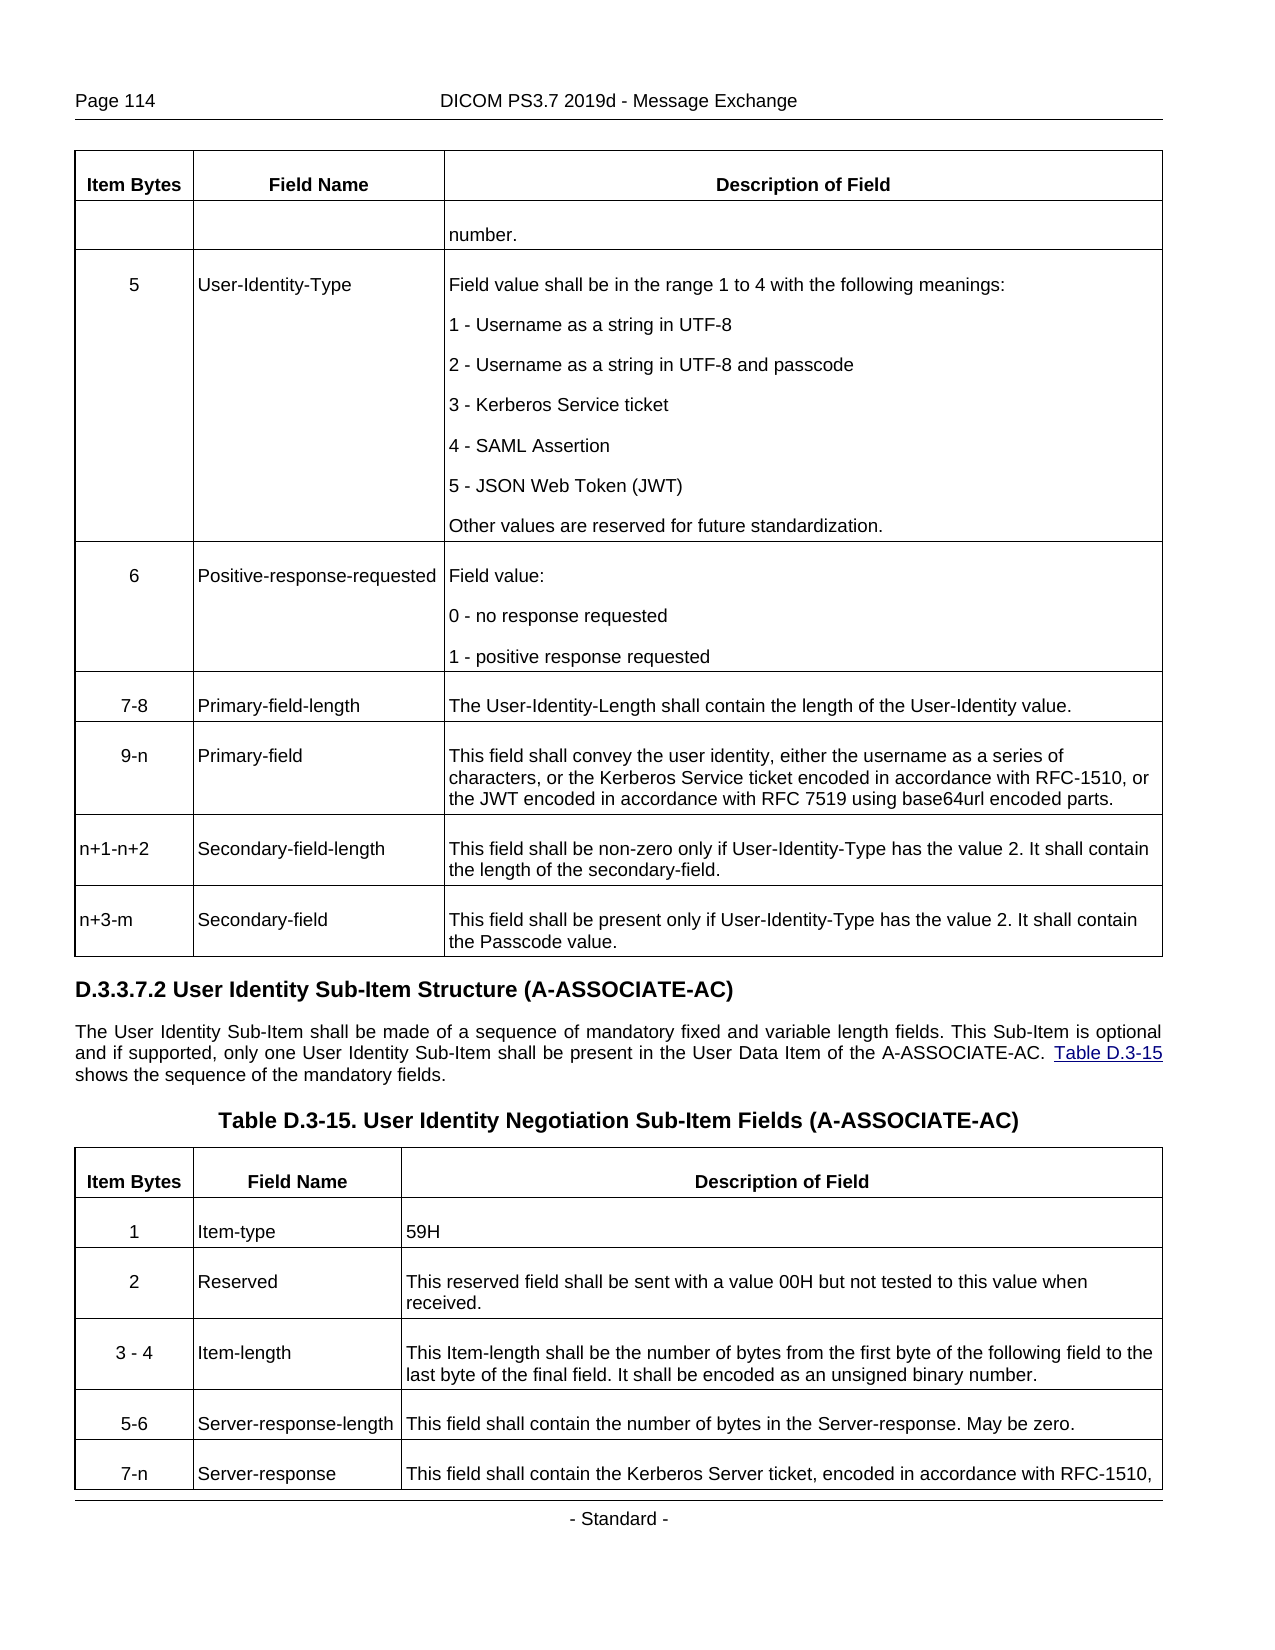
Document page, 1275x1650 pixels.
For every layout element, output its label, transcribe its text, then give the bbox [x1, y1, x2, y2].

table_cell The User-Identity-Length shall contain the length of the User-Identity value. [445, 672, 1162, 721]
table_cell Field value shall be in the range 1 to 4 with the following meanings: 1 - Username as a string in UTF-8 2 - Username as a string in UTF-8 and passcode 3 - Kerberos Service ticket 4 - SAML Assertion 5 - JSON Web Token (JWT) Other values are reserved for future standardization. [445, 250, 1162, 541]
table_cell n+1-n+2 [76, 815, 193, 885]
table_cell 2 [76, 1248, 193, 1318]
table_cell This reserved field shall be sent with a value 00H but not tested to this value when received. [402, 1248, 1162, 1318]
table_cell Field value: 0 - no response requested 1 - positive response requested [445, 542, 1162, 671]
table_cell Positive-response-requested [194, 542, 444, 671]
table_header Item Bytes [76, 1148, 193, 1197]
table_cell number. [445, 201, 1162, 249]
table_cell Item-length [194, 1319, 401, 1389]
text The User Identity Sub-Item shall be made of a sequence of mandatory fixed and variable length fields. This Sub-Item is optional and if supported, only one User Identity Sub-Item shall be present in the User Data Item of the A-ASSOCIATE-AC. Table D.3-15 shows the sequence of the mandatory fields. [75, 1021, 1162, 1085]
table_cell This field shall convey the user identity, either the username as a series of characters, or the Kerberos Service ticket encoded in accordance with RFC-1510, or the JWT encoded in accordance with RFC 7519 using base64url encoded parts. [445, 722, 1162, 814]
table_cell 3 - 4 [76, 1319, 193, 1389]
table_cell [194, 201, 444, 249]
table_header Description of Field [445, 151, 1162, 200]
table_header Description of Field [402, 1148, 1162, 1197]
table_cell Server-response-length [194, 1390, 401, 1439]
text D.3.3.7.2 User Identity Sub-Item Structure (A-ASSOCIATE-AC) [75, 976, 1162, 1002]
table_header Field Name [194, 151, 444, 200]
table_cell This field shall be non-zero only if User-Identity-Type has the value 2. It shall contain the length of the secondary-field. [445, 815, 1162, 885]
table_cell 9-n [76, 722, 193, 814]
table_cell 1 [76, 1198, 193, 1247]
table_cell Secondary-field [194, 886, 444, 956]
table_cell Item-type [194, 1198, 401, 1247]
table_cell Server-response [194, 1440, 401, 1488]
table_cell Reserved [194, 1248, 401, 1318]
table_cell [76, 201, 193, 249]
table_cell n+3-m [76, 886, 193, 956]
table_cell Primary-field [194, 722, 444, 814]
text Table D.3-15. User Identity Negotiation Sub-Item Fields (A-ASSOCIATE-AC) [75, 1108, 1162, 1134]
table_cell User-Identity-Type [194, 250, 444, 541]
table_cell This field shall contain the number of bytes in the Server-response. May be zero. [402, 1390, 1162, 1439]
table_cell 6 [76, 542, 193, 671]
table_cell 7-n [76, 1440, 193, 1488]
table_header Field Name [194, 1148, 401, 1197]
table_header Item Bytes [76, 151, 193, 200]
table_cell Primary-field-length [194, 672, 444, 721]
table_cell 7-8 [76, 672, 193, 721]
table_cell This Item-length shall be the number of bytes from the first byte of the following field to the last byte of the final field. It shall be encoded as an unsigned binary number. [402, 1319, 1162, 1389]
table_cell This field shall be present only if User-Identity-Type has the value 2. It shall contain the Passcode value. [445, 886, 1162, 956]
table_cell Secondary-field-length [194, 815, 444, 885]
table_cell 5-6 [76, 1390, 193, 1439]
table_cell 5 [76, 250, 193, 541]
table_cell This field shall contain the Kerberos Server ticket, encoded in accordance with RFC-1510, [402, 1440, 1162, 1488]
table_cell 59H [402, 1198, 1162, 1247]
